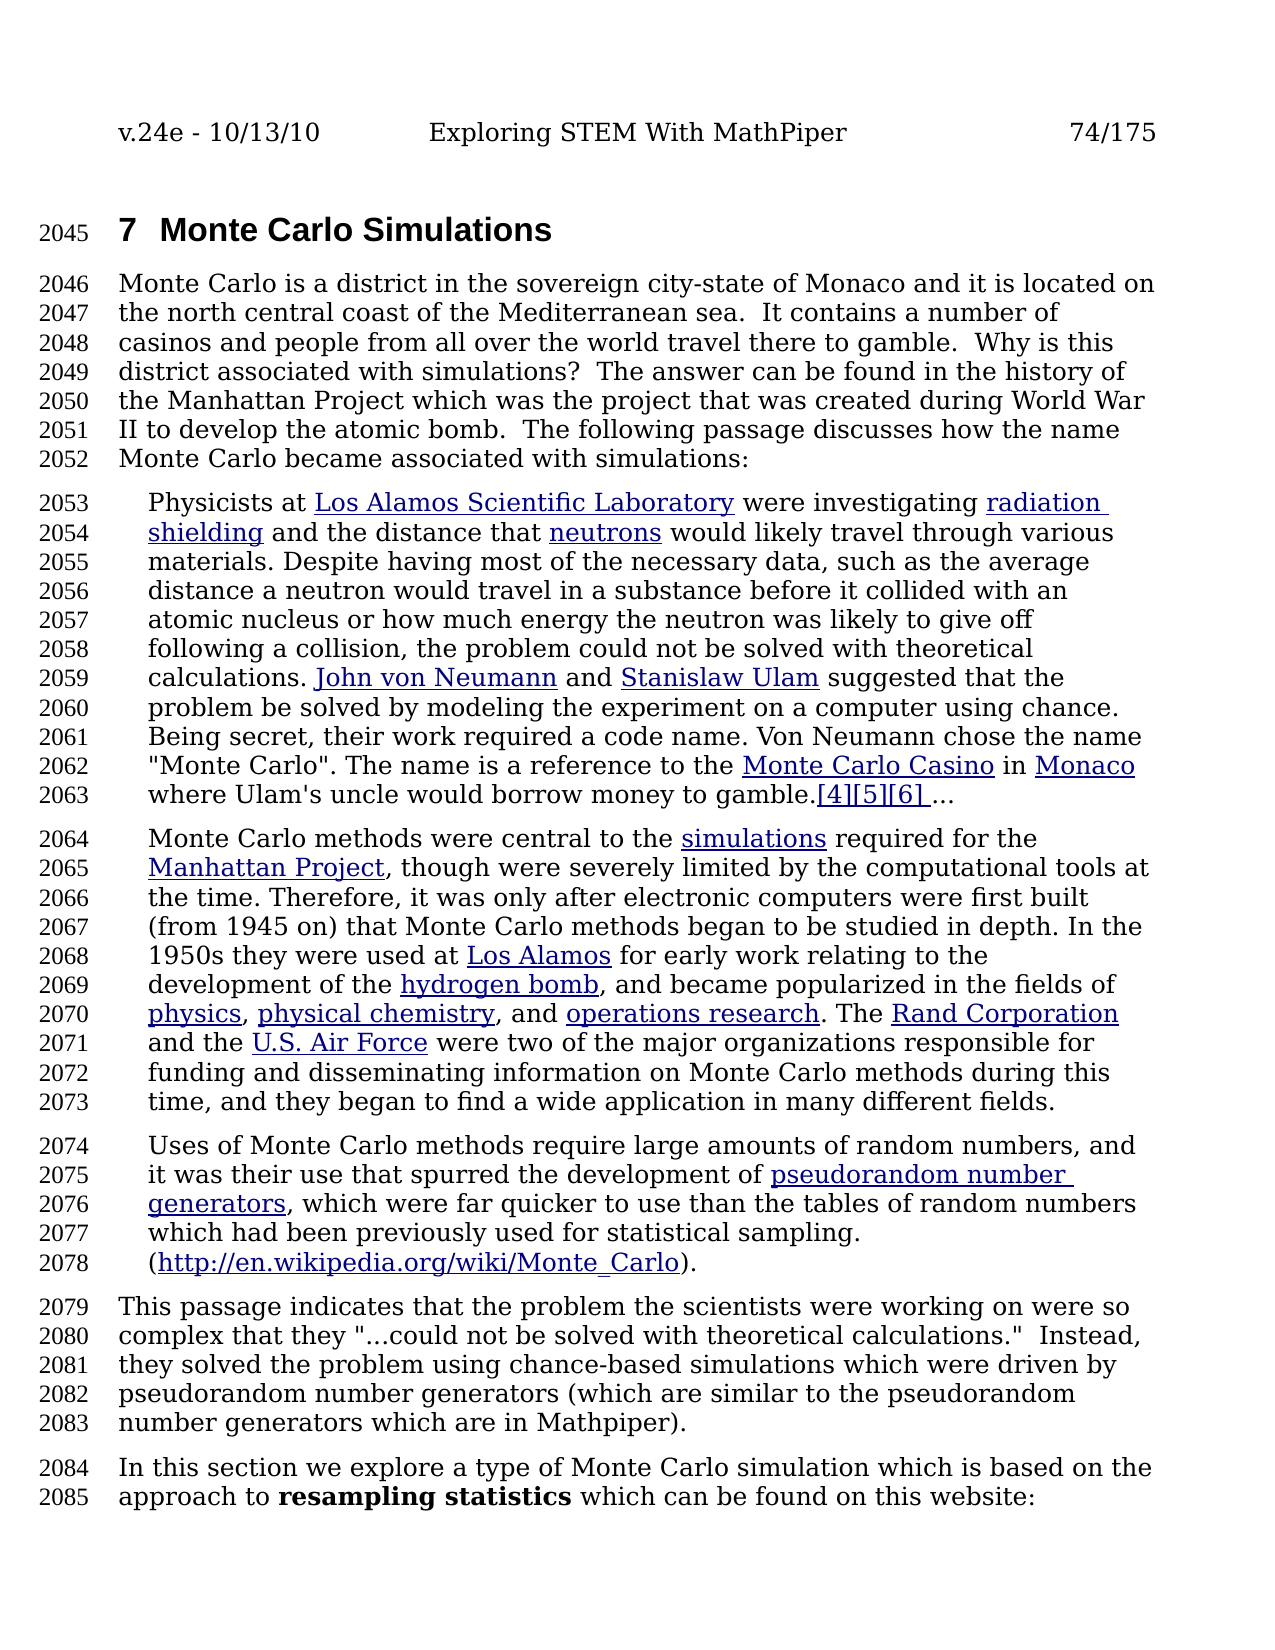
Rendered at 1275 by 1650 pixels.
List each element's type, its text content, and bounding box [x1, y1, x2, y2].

text This passage indicates that the problem the scientists were working on were so complex that they "...could not be solved with theoretical calculations." Instead, they solved the problem using chance-based simulations which were driven by pseudorandom number generators (which are similar to the pseudorandom number generators which are in Mathpiper). [118, 1292, 1157, 1438]
text Physicists at Los Alamos Scientific Laboratory were investigating radiation shielding and the distance that neutrons would likely travel through various materials. Despite having most of the necessary data, such as the average distance a neutron would travel in a substance before it collided with an atomic nucleus or how much energy the neutron was likely to give off following a collision, the problem could not be solved with theoretical calculations. John von Neumann and Stanislaw Ulam suggested that the problem be solved by modeling the experiment on a computer using chance. Being secret, their work required a code name. Von Neumann chose the name "Monte Carlo". The name is a reference to the Monte Carlo Casino in Monaco where Ulam's uncle would borrow money to gamble.[4][5][6] ... [148, 488, 1157, 809]
text Uses of Monte Carlo methods require large amounts of random numbers, and it was their use that spurred the development of pseudorandom number generators, which were far quicker to use than the tables of random numbers which had been previously used for statistical sampling. (http://en.wikipedia.org/wiki/Monte_Carlo). [148, 1131, 1157, 1277]
subtitle Monte Carlo Simulations [118, 210, 1157, 248]
text Monte Carlo is a district in the sovereign city-state of Monaco and it is located on the north central coast of the Mediterranean sea. It contains a number of casinos and people from all over the world travel there to gamble. Why is this district associated with simulations? The answer can be found in the history of the Manhattan Project which was the project that was created during World War II to develop the atomic bomb. The following passage discusses how the name Monte Carlo became associated with simulations: [118, 269, 1157, 473]
text In this section we explore a type of Monte Carlo simulation which is based on the approach to resampling statistics which can be found on this website: [118, 1453, 1157, 1511]
text Monte Carlo methods were central to the simulations required for the Manhattan Project, though were severely limited by the computational tools at the time. Therefore, it was only after electronic computers were first built (from 1945 on) that Monte Carlo methods began to be studied in depth. In the 1950s they were used at Los Alamos for early work relating to the development of the hydrogen bomb, and became popularized in the fields of physics, physical chemistry, and operations research. The Rand Corporation and the U.S. Air Force were two of the major organizations responsible for funding and disseminating information on Monte Carlo methods during this time, and they began to find a wide application in many different fields. [148, 824, 1157, 1116]
